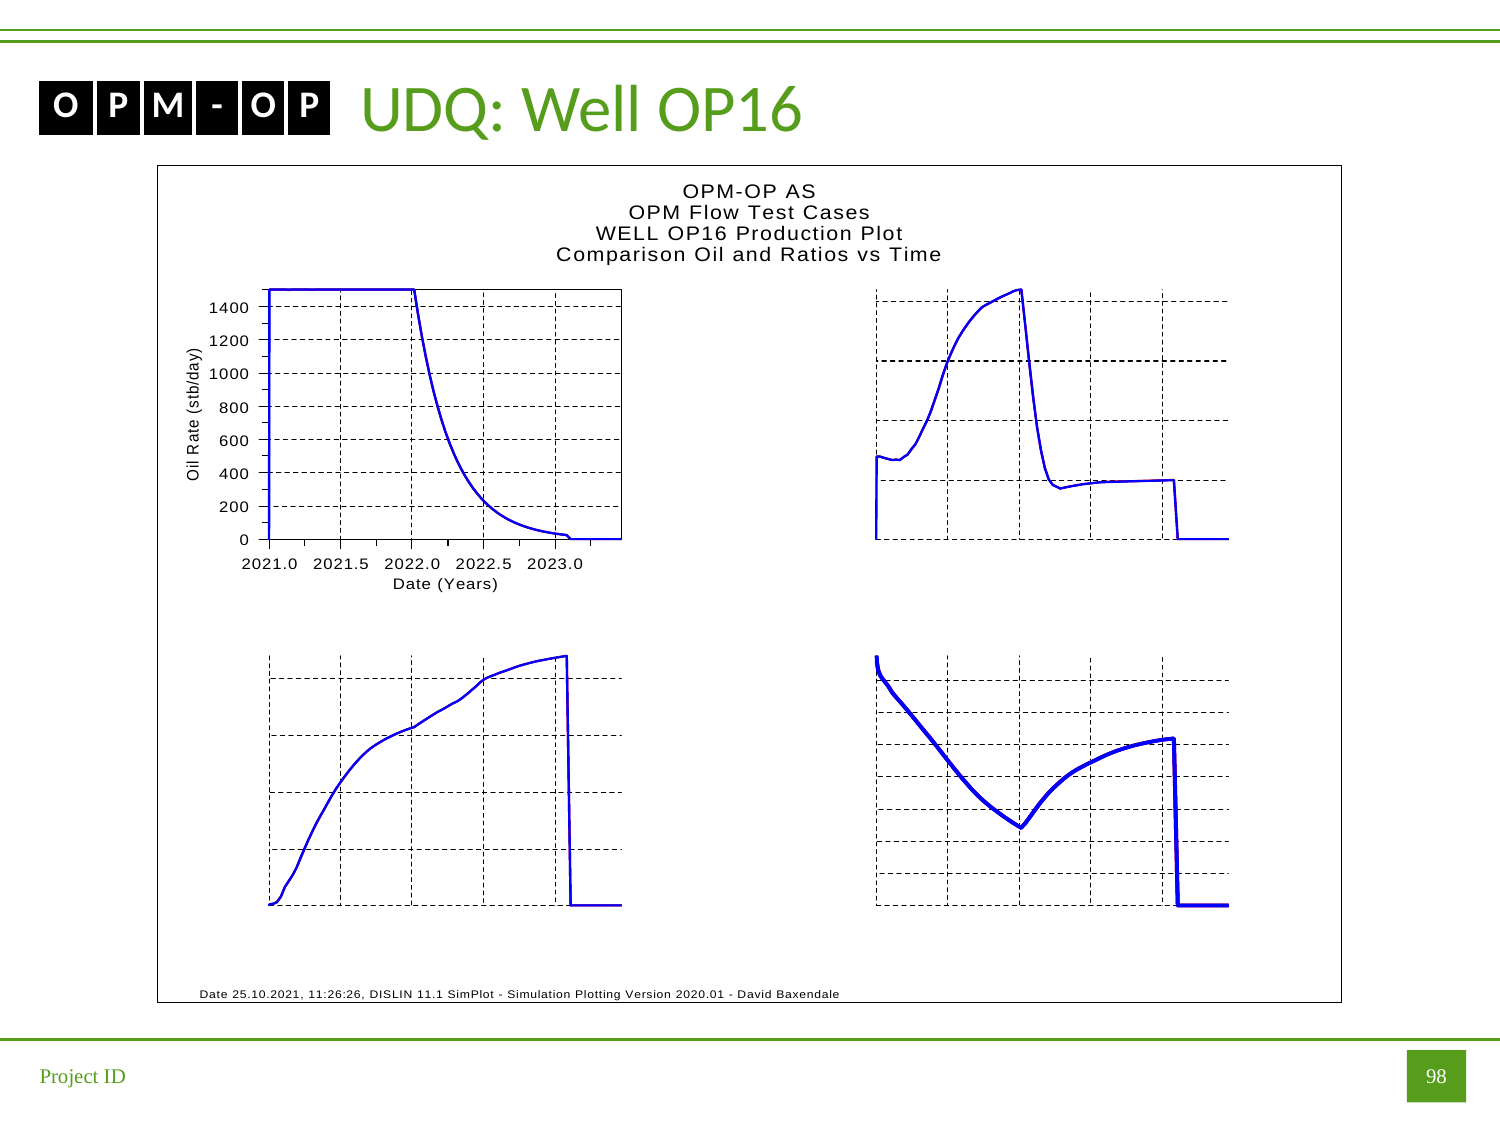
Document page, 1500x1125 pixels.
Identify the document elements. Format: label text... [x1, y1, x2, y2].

title UDQ: well OP16 [360, 77, 1425, 153]
picture [157, 165, 1343, 1004]
